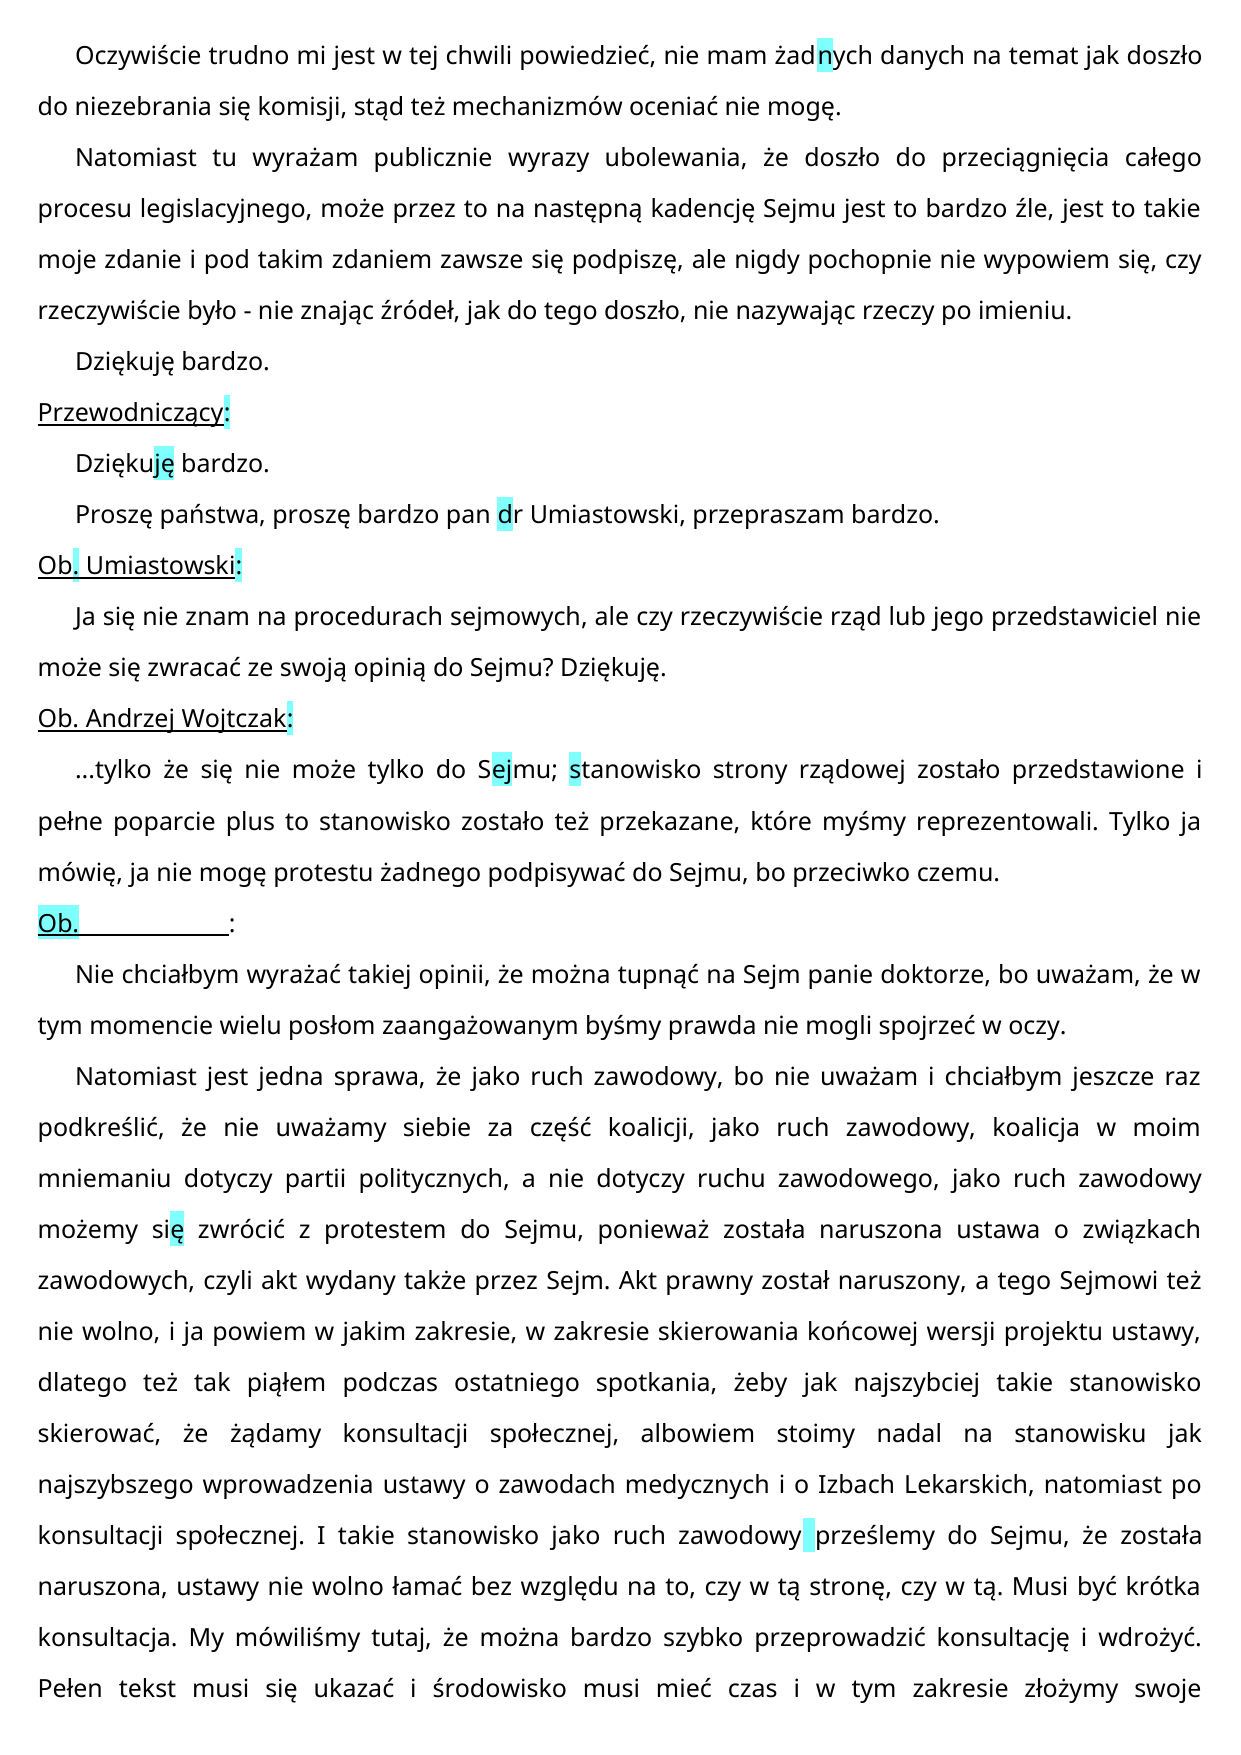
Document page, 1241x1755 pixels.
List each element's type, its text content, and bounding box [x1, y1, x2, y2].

text Natomiast tu wyrażam publicznie wyrazy ubolewania, że doszło do przeciągnięcia całego procesu legislacyjnego, może przez to na następną kadencję Sejmu jest to bardzo źle, jest to takie moje zdanie i pod takim zdaniem zawsze się podpiszę, ale nigdy pochopnie nie wypowiem się, czy rzeczywiście było - nie znając źródeł, jak do tego doszło, nie nazywając rzeczy po imieniu. [37, 139, 1203, 327]
text ...tylko że się nie może tylko do Sejmu; stanowisko strony rządowej zostało przedstawione i pełne poparcie plus to stanowisko zostało też przekazane, które myśmy reprezentowali. Tylko ja mówię, ja nie mogę protestu żadnego podpisywać do Sejmu, bo przeciwko czemu. [37, 752, 1203, 888]
text Ob. Andrzej Wojtczak: [37, 701, 1203, 735]
text Ja się nie znam na procedurach sejmowych, ale czy rzeczywiście rząd lub jego przedstawiciel nie może się zwracać ze swoją opinią do Sejmu? Dziękuję. [37, 599, 1203, 684]
text Ob. : [37, 905, 1203, 939]
text Nie chciałbym wyrażać takiej opinii, że można tupnąć na Sejm panie doktorze, bo uważam, że w tym momencie wielu posłom zaangażowanym byśmy prawda nie mogli spojrzeć w oczy. [37, 956, 1203, 1041]
text Ob. Umiastowski: [37, 548, 1203, 582]
text Dziękuję bardzo. [37, 446, 1203, 480]
text Dziękuję bardzo. [37, 344, 1203, 378]
text Natomiast jest jedna sprawa, że jako ruch zawodowy, bo nie uważam i chciałbym jeszcze raz podkreślić, że nie uważamy siebie za część koalicji, jako ruch zawodowy, koalicja w moim mniemaniu dotyczy partii politycznych, a nie dotyczy ruchu zawodowego, jako ruch zawodowy możemy się zwrócić z protestem do Sejmu, ponieważ została naruszona ustawa o związkach zawodowych, czyli akt wydany także przez Sejm. Akt prawny został naruszony, a tego Sejmowi też nie wolno, i ja powiem w jakim zakresie, w zakresie skierowania końcowej wersji projektu ustawy, dlatego też tak piąłem podczas ostatniego spotkania, żeby jak najszybciej takie stanowisko skierować, że żądamy konsultacji społecznej, albowiem stoimy nadal na stanowisku jak najszybszego wprowadzenia ustawy o zawodach medycznych i o Izbach Lekarskich, natomiast po konsultacji społecznej. I takie stanowisko jako ruch zawodowy prześlemy do Sejmu, że została naruszona, ustawy nie wolno łamać bez względu na to, czy w tą stronę, czy w tą. Musi być krótka konsultacja. My mówiliśmy tutaj, że można bardzo szybko przeprowadzić konsultację i wdrożyć. Pełen tekst musi się ukazać i środowisko musi mieć czas i w tym zakresie złożymy swoje [37, 1058, 1203, 1705]
text Przewodniczący: [37, 395, 1203, 429]
text Oczywiście trudno mi jest w tej chwili powiedzieć, nie mam żadnych danych na temat jak doszło do niezebrania się komisji, stąd też mechanizmów oceniać nie mogę. [37, 37, 1203, 123]
text Proszę państwa, proszę bardzo pan dr Umiastowski, przepraszam bardzo. [37, 497, 1203, 531]
